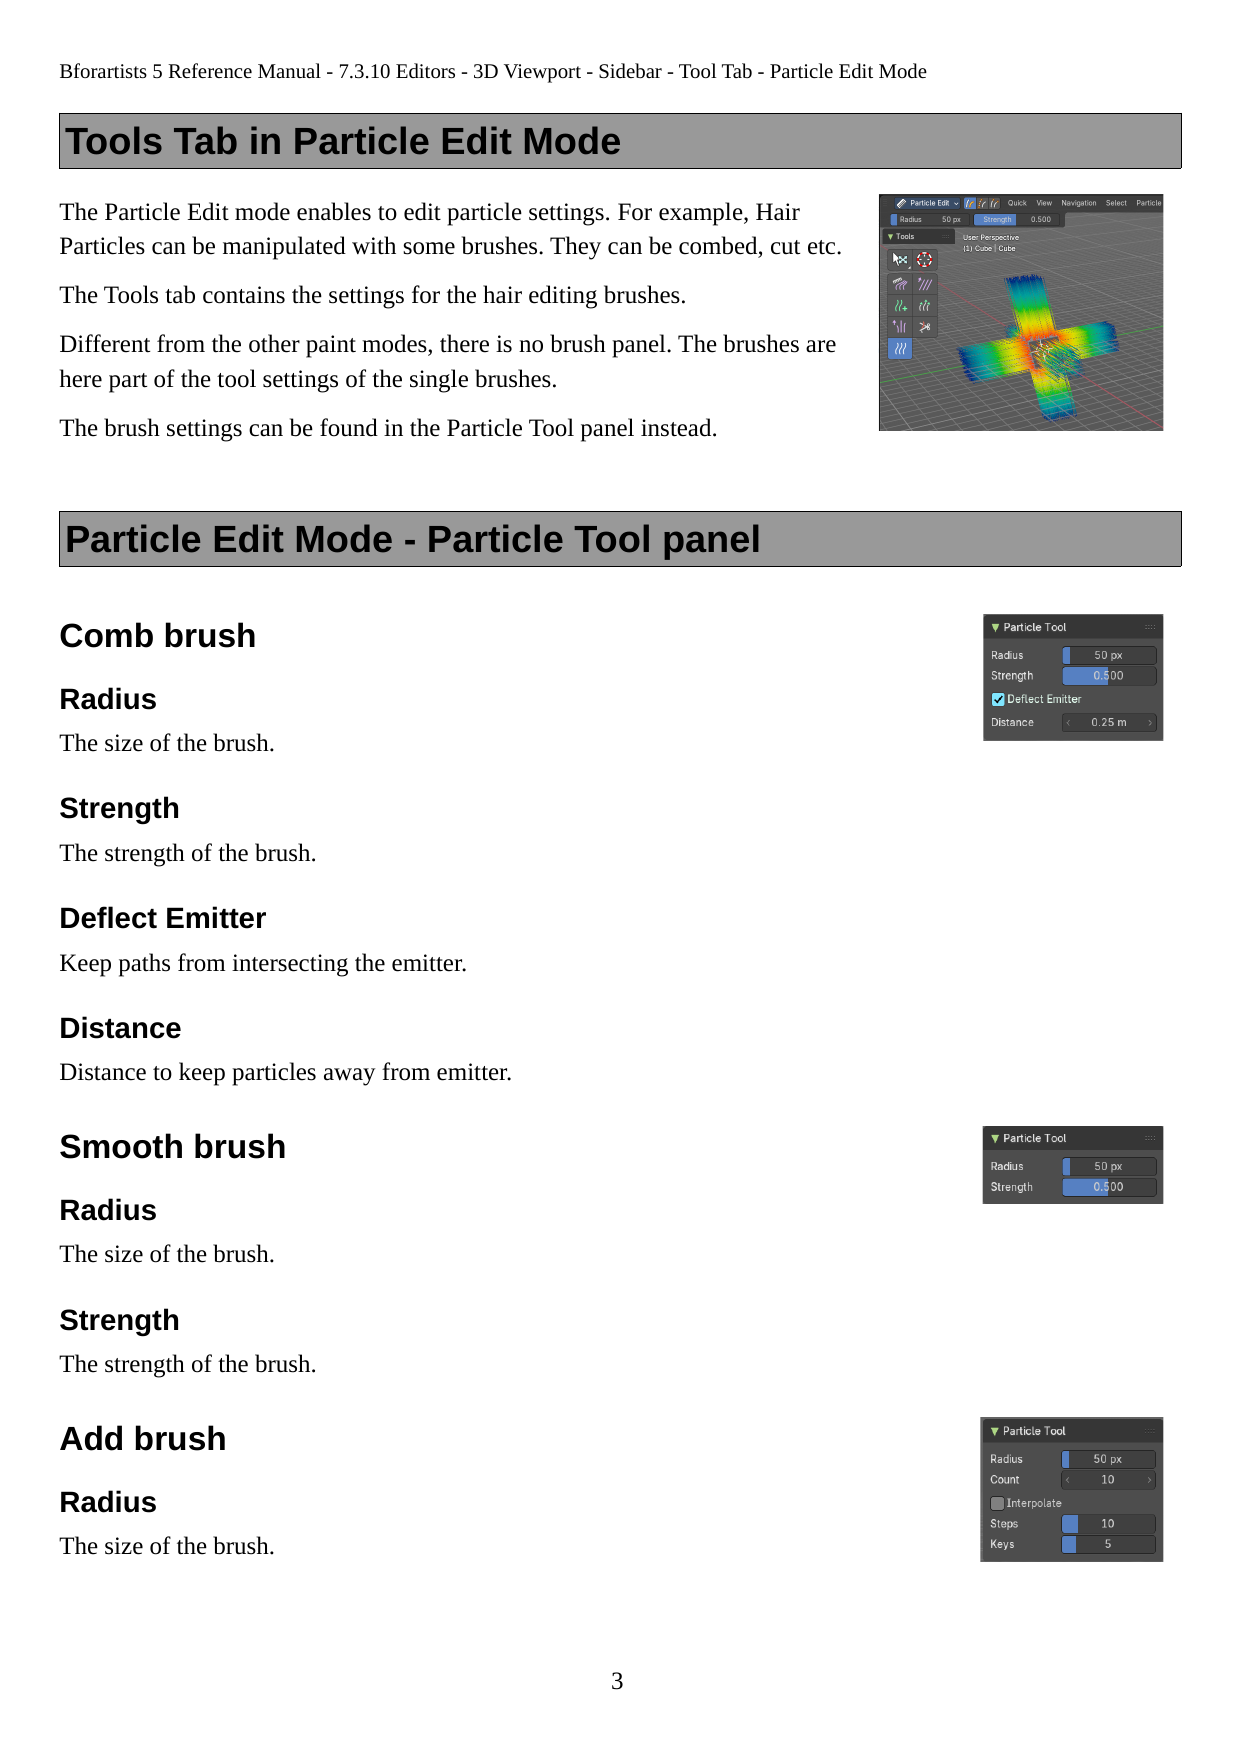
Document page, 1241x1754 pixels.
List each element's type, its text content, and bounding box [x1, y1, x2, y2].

picture [983, 614, 1164, 741]
text Keep paths from intersecting the emitter. [59, 948, 1181, 976]
picture [878, 194, 1164, 431]
subtitle Radius [59, 682, 983, 715]
subtitle Strength [59, 1303, 1181, 1337]
text The size of the brush. [59, 1531, 980, 1560]
text The size of the brush. [59, 1239, 1181, 1268]
subtitle Comb brush [59, 616, 983, 654]
text The brush settings can be found in the Particle Tool panel instead. [59, 413, 1181, 442]
subtitle [1164, 682, 1181, 715]
text The strength of the brush. [59, 1349, 1181, 1378]
table_header Particle Edit Mode - Particle Tool panel [60, 512, 1181, 566]
text The Tools tab contains the settings for the hair editing brushes. [59, 280, 878, 309]
subtitle Add brush [59, 1419, 980, 1458]
subtitle [1164, 1485, 1181, 1519]
subtitle Deflect Emitter [59, 901, 1181, 935]
subtitle [1164, 1419, 1181, 1458]
picture [980, 1417, 1164, 1562]
subtitle Strength [59, 791, 1181, 825]
text [1164, 1531, 1181, 1560]
subtitle Radius [59, 1193, 1181, 1227]
text Different from the other paint modes, there is no brush panel. The brushes are here part of the tool settings of the single brushes. [59, 329, 878, 392]
text The strength of the brush. [59, 838, 1181, 866]
table_header Tools Tab in Particle Edit Mode [60, 114, 1181, 168]
subtitle Distance [59, 1011, 1181, 1045]
text Distance to keep particles away from emitter. [59, 1057, 1181, 1086]
subtitle Smooth brush [59, 1127, 982, 1166]
subtitle [1164, 616, 1181, 654]
picture [982, 1126, 1164, 1204]
text The size of the brush. [59, 728, 1181, 757]
text The Particle Edit mode enables to edit particle settings. For example, Hair Particles can be manipulated with some brushes. They can be combed, cut etc. [59, 197, 878, 260]
subtitle Radius [59, 1485, 980, 1519]
subtitle [1164, 1127, 1181, 1166]
